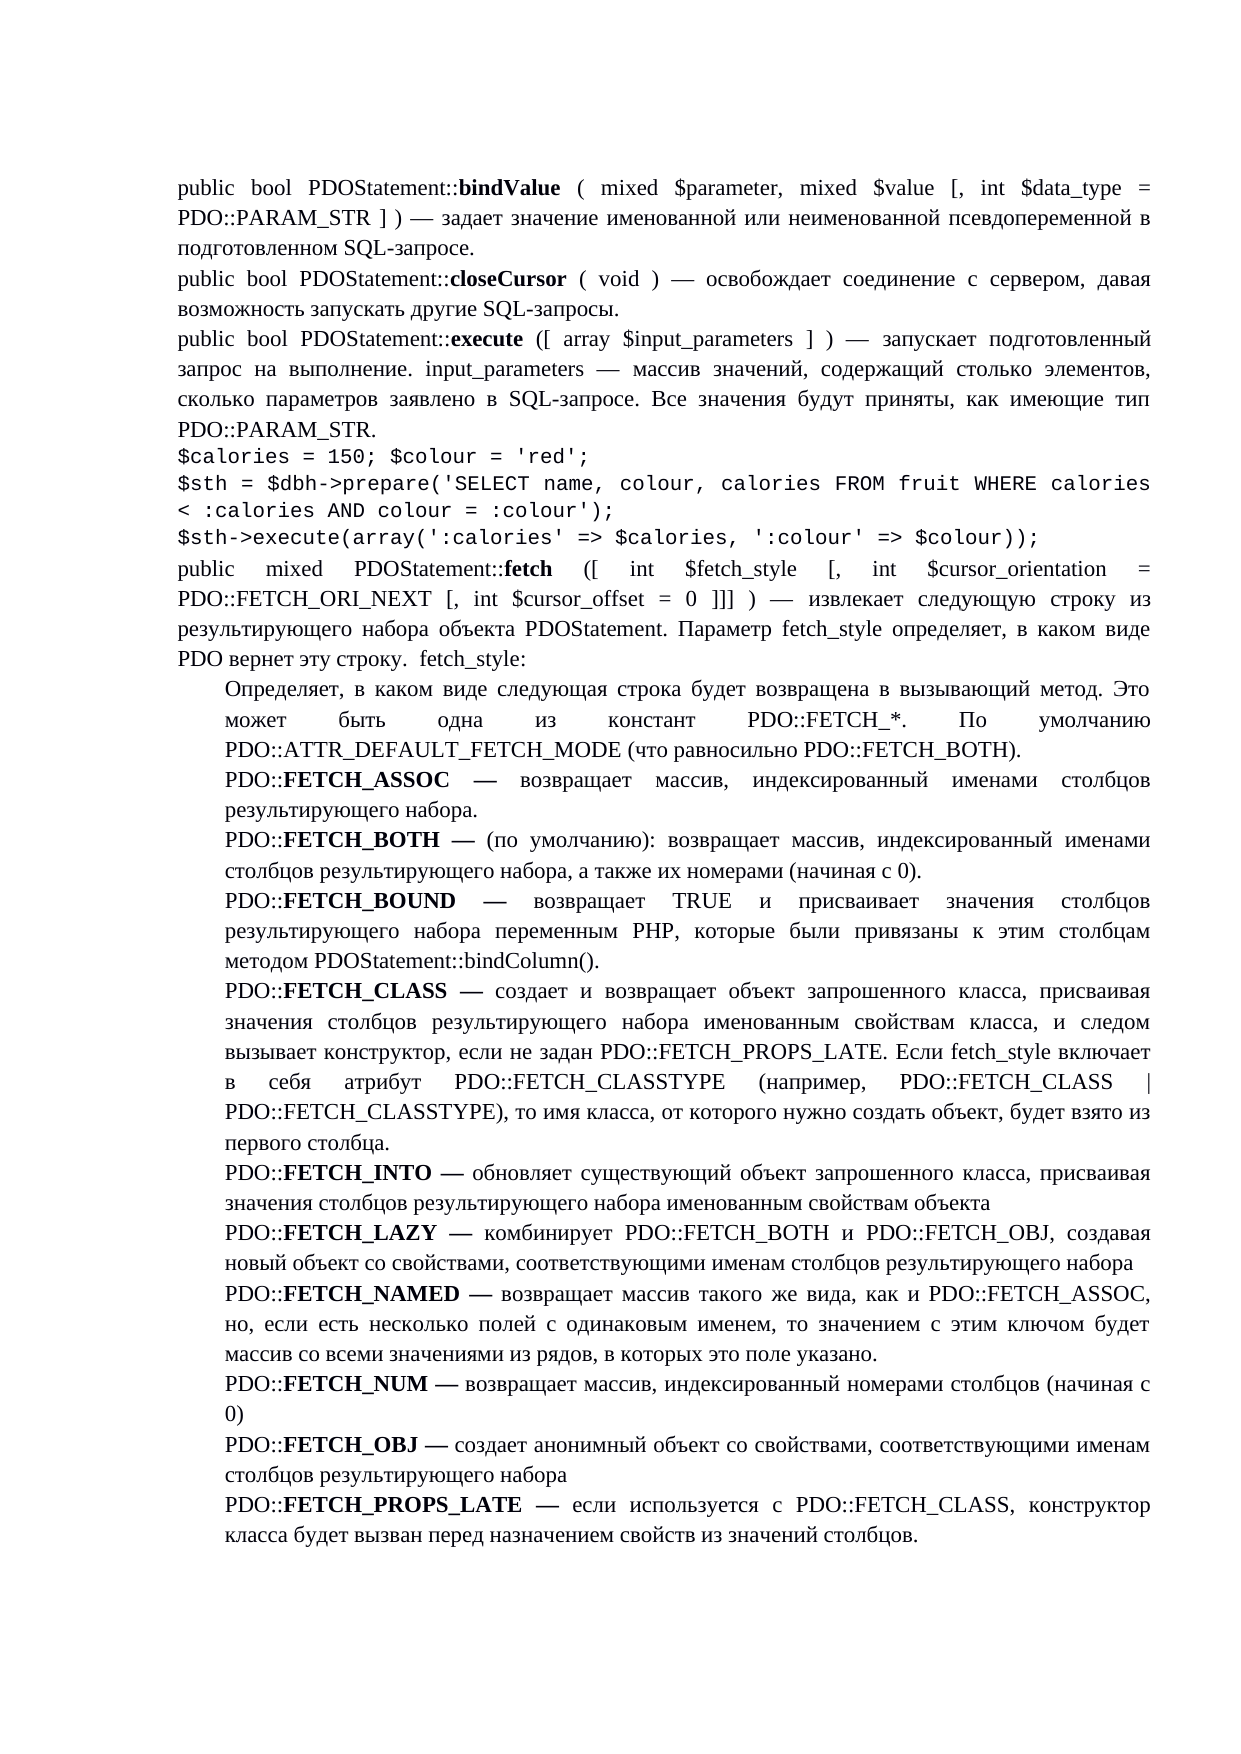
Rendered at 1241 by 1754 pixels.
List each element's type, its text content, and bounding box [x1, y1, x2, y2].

text public bool PDOStatement::execute ([ array $input_parameters ] ) — запускает подготовленный запрос на выполнение. input_parameters — массив значений, содержащий столько элементов, сколько параметров заявлено в SQL-запросе. Все значения будут приняты, как имеющие тип PDO::PARAM_STR. [177, 325, 1152, 442]
text public bool PDOStatement::closeCursor ( void ) — освобождает соединение с сервером, давая возможность запускать другие SQL-запросы. [177, 264, 1152, 321]
text PDO::FETCH_BOTH — (по умолчанию): возвращает массив, индексированный именами столбцов результирующего набора, а также их номерами (начиная с 0). [224, 826, 1152, 883]
text $sth->execute(array(':calories' => $calories, ':colour' => $colour)); [177, 527, 1152, 551]
text PDO::FETCH_ASSOC — возвращает массив, индексированный именами столбцов результирующего набора. [224, 766, 1152, 823]
text PDO::FETCH_OBJ — создает анонимный объект со свойствами, соответствующими именам столбцов результирующего набора [224, 1431, 1152, 1487]
text PDO::FETCH_LAZY — комбинирует PDO::FETCH_BOTH и PDO::FETCH_OBJ, создавая новый объект со свойствами, соответствующими именам столбцов результирующего набора [224, 1219, 1152, 1276]
text public mixed PDOStatement::fetch ([ int $fetch_style [, int $cursor_orientation = PDO::FETCH_ORI_NEXT [, int $cursor_offset = 0 ]]] ) — извлекает следующую строку из результирующего набора объекта PDOStatement. Параметр fetch_style определяет, в каком виде PDO вернет эту строку. fetch_style: [177, 554, 1152, 672]
text $calories = 150; $colour = 'red'; [177, 446, 1152, 469]
text PDO::FETCH_NAMED — возвращает массив такого же вида, как и PDO::FETCH_ASSOC, но, если есть несколько полей с одинаковым именем, то значением с этим ключом будет массив со всеми значениями из рядов, в которых это поле указано. [224, 1279, 1152, 1366]
text PDO::FETCH_NUM — возвращает массив, индексированный номерами столбцов (начиная с 0) [224, 1370, 1152, 1427]
text public bool PDOStatement::bindValue ( mixed $parameter, mixed $value [, int $data_type = PDO::PARAM_STR ] ) — задает значение именованной или неименованной псевдопеременной в подготовленном SQL-запросе. [177, 174, 1152, 261]
text PDO::FETCH_CLASS — создает и возвращает объект запрошенного класса, присваивая значения столбцов результирующего набора именованным свойствам класса, и следом вызывает конструктор, если не задан PDO::FETCH_PROPS_LATE. Если fetch_style включает в себя атрибут PDO::FETCH_CLASSTYPE (например, PDO::FETCH_CLASS | PDO::FETCH_CLASSTYPE), то имя класса, от которого нужно создать объект, будет взято из первого столбца. [224, 977, 1152, 1155]
text Определяет, в каком виде следующая строка будет возвращена в вызывающий метод. Это может быть одна из констант PDO::FETCH_*. По умолчанию PDO::ATTR_DEFAULT_FETCH_MODE (что равносильно PDO::FETCH_BOTH). [224, 675, 1152, 762]
text PDO::FETCH_PROPS_LATE — если используется с PDO::FETCH_CLASS, конструктор класса будет вызван перед назначением свойств из значений столбцов. [224, 1491, 1152, 1548]
text PDO::FETCH_INTO — обновляет существующий объект запрошенного класса, присваивая значения столбцов результирующего набора именованным свойствам объекта [224, 1159, 1152, 1215]
text $sth = $dbh->prepare('SELECT name, colour, calories FROM fruit WHERE calories < :calories AND colour = :colour'); [177, 473, 1152, 524]
text PDO::FETCH_BOUND — возвращает TRUE и присваивает значения столбцов результирующего набора переменным PHP, которые были привязаны к этим столбцам методом PDOStatement::bindColumn(). [224, 887, 1152, 974]
